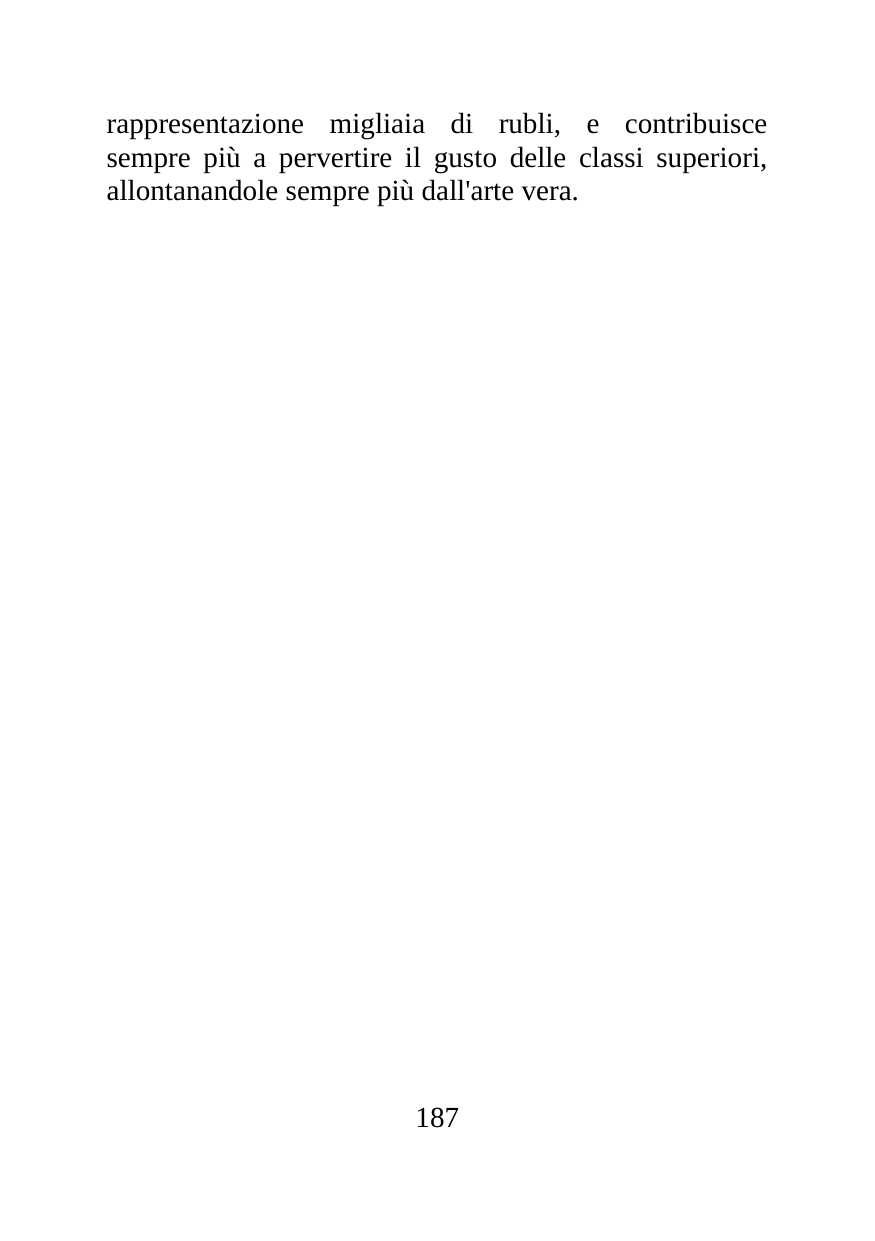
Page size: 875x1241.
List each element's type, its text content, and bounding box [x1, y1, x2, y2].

text rappresentazione migliaia di rubli, e contribuisce sempre più a pervertire il gusto delle classi superiori, allontanandole sempre più dall'arte vera. [106, 106, 768, 207]
